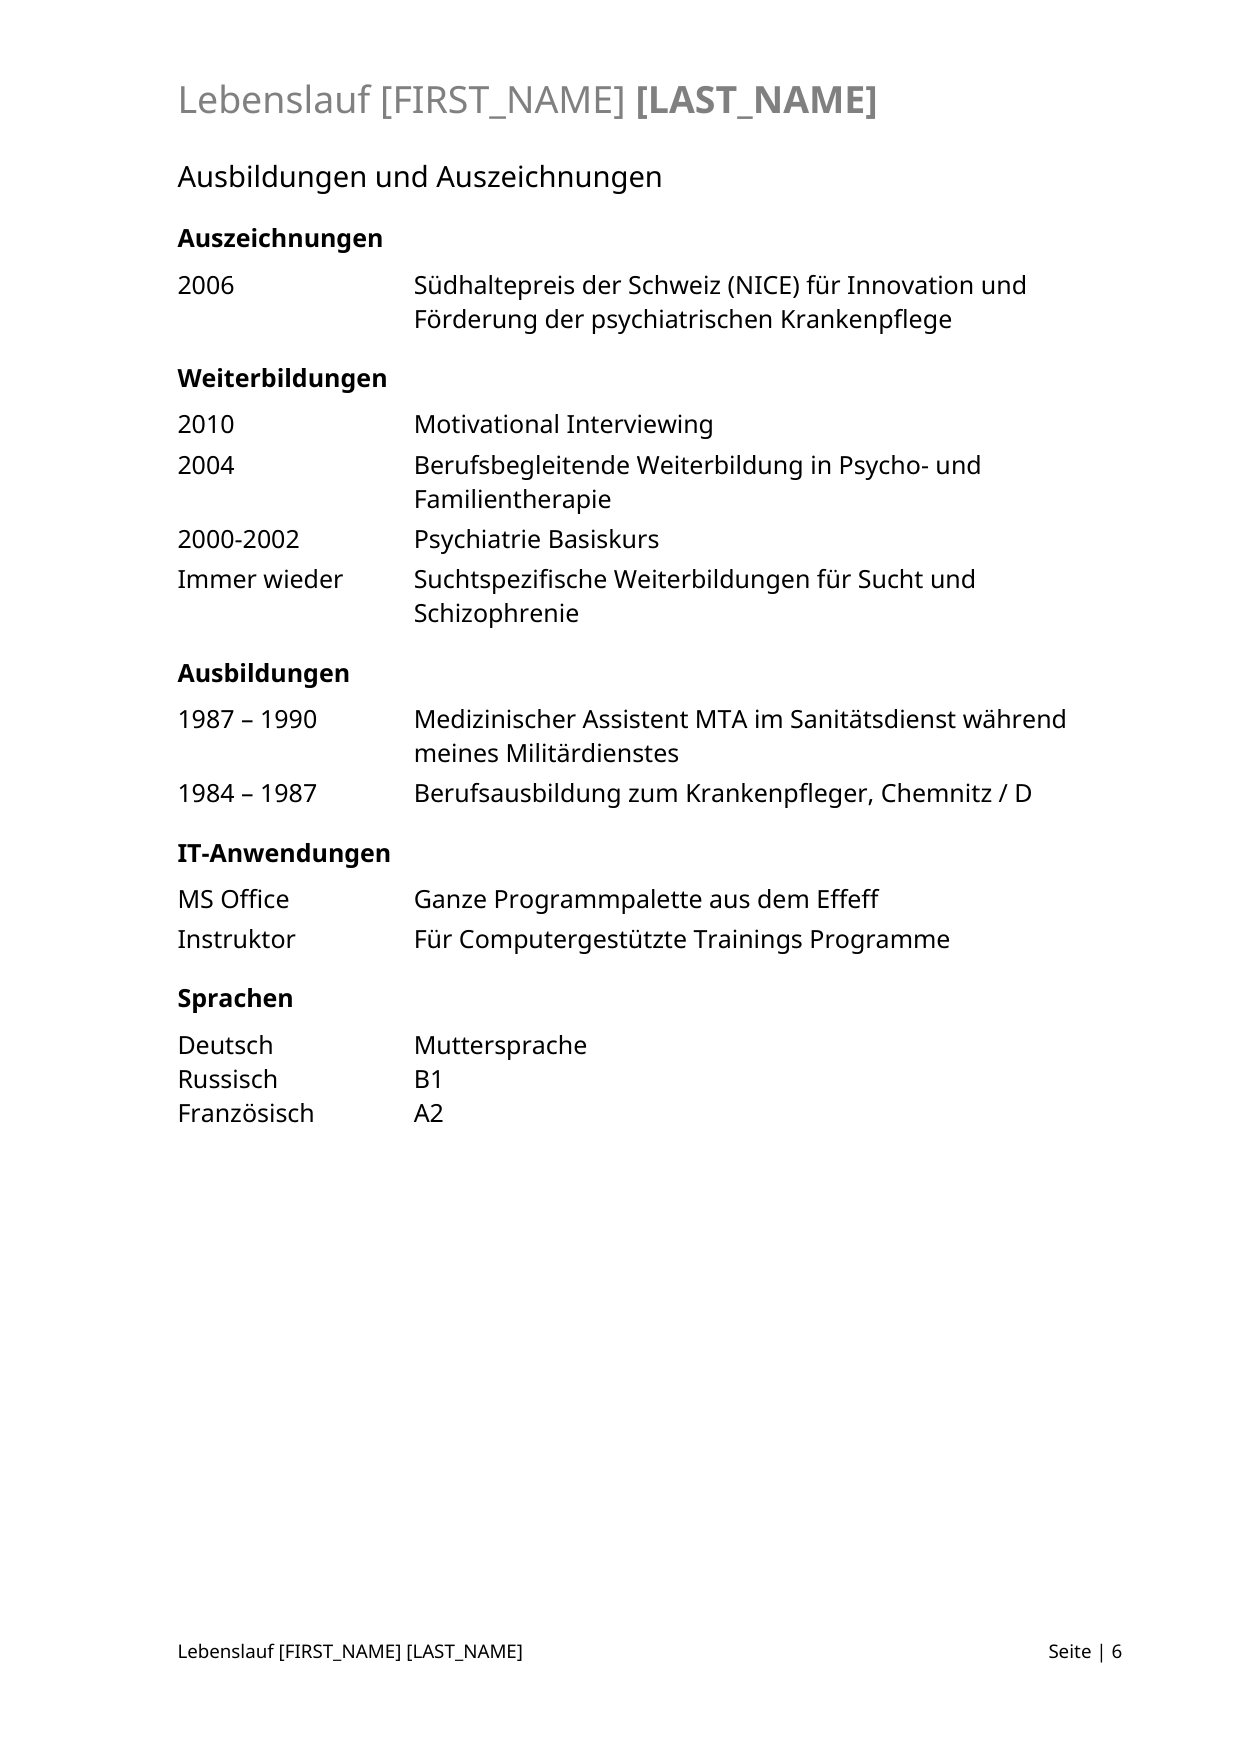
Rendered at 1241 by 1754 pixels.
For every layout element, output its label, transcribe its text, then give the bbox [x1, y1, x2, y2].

subtitle Ausbildungen [177, 655, 1122, 689]
text MS Office Ganze Programmpalette aus dem Effeff [177, 882, 1122, 916]
text 1987 – 1990 Medizinischer Assistent MTA im Sanitätsdienst während meines Militärdienstes [177, 702, 1122, 770]
subtitle Sprachen [177, 981, 1122, 1015]
text 1984 – 1987 Berufsausbildung zum Krankenpfleger, Chemnitz / D [177, 776, 1122, 810]
text 2004 Berufsbegleitende Weiterbildung in Psycho- und Familientherapie [177, 447, 1122, 516]
text Ausbildungen und Auszeichnungen [177, 156, 1122, 196]
text 2006 Südhaltepreis der Schweiz (NICE) für Innovation und Förderung der psychiatrischen Krankenpflege [177, 267, 1122, 336]
text Deutsch Muttersprache [177, 1028, 1122, 1062]
text Französisch A2 [177, 1096, 1122, 1130]
text Russisch B1 [177, 1062, 1122, 1096]
subtitle IT-Anwendungen [177, 835, 1122, 869]
subtitle Weiterbildungen [177, 361, 1122, 394]
text Instruktor Für Computergestützte Trainings Programme [177, 922, 1122, 956]
subtitle Auszeichnungen [177, 221, 1122, 255]
text Immer wieder Suchtspezifische Weiterbildungen für Sucht und Schizophrenie [177, 562, 1122, 630]
text 2010 Motivational Interviewing [177, 407, 1122, 441]
text 2000-2002 Psychiatrie Basiskurs [177, 522, 1122, 556]
